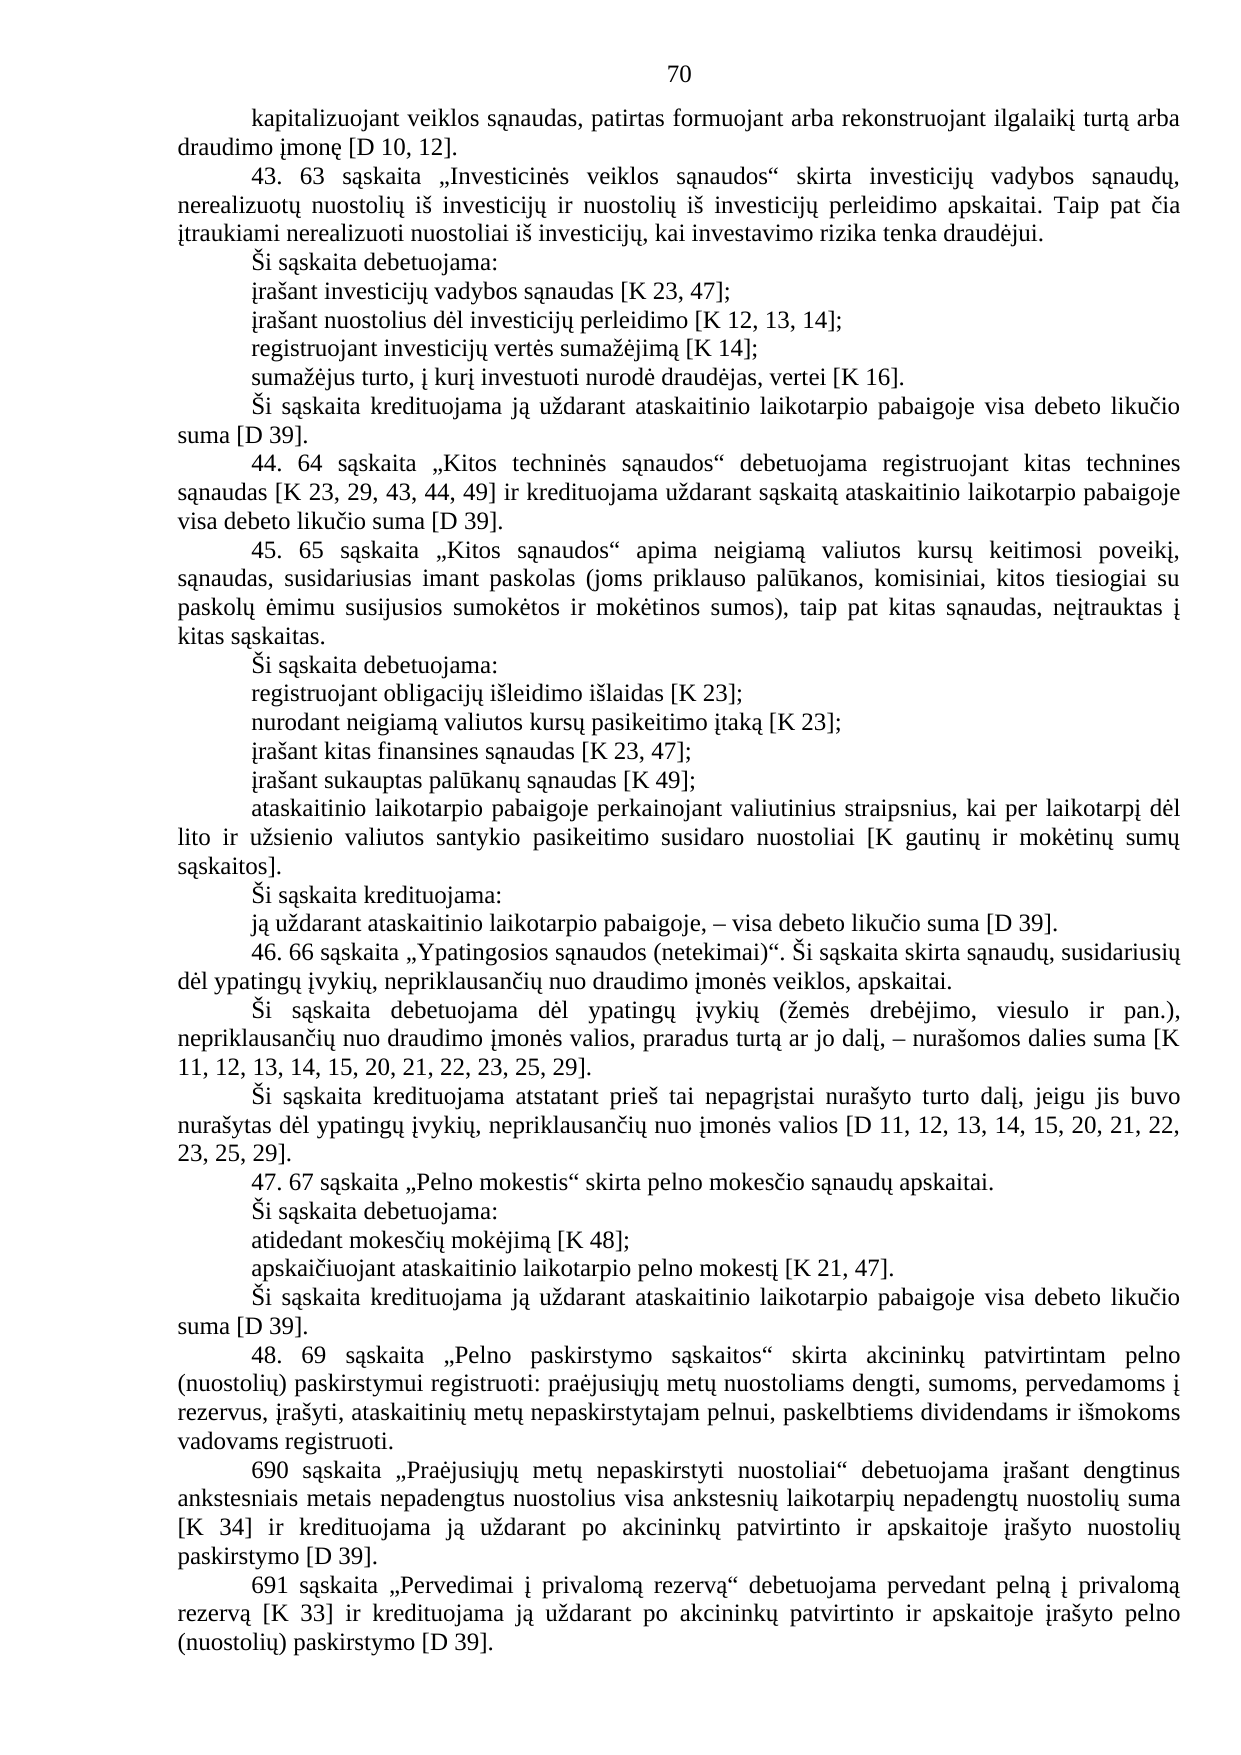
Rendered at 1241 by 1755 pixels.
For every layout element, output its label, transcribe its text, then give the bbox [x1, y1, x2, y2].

text 691 sąskaita „Pervedimai į privalomą rezervą“ debetuojama pervedant pelną į privalomą rezervą [K 33] ir kredituojama ją uždarant po akcininkų patvirtinto ir apskaitoje įrašyto pelno (nuostolių) paskirstymo [D 39]. [177, 1570, 1181, 1656]
text 47. 67 sąskaita „Pelno mokestis“ skirta pelno mokesčio sąnaudų apskaitai. [177, 1167, 1181, 1196]
text Ši sąskaita kredituojama atstatant prieš tai nepagrįstai nurašyto turto dalį, jeigu jis buvo nurašytas dėl ypatingų įvykių, nepriklausančių nuo įmonės valios [D 11, 12, 13, 14, 15, 20, 21, 22, 23, 25, 29]. [177, 1081, 1181, 1167]
text nurodant neigiamą valiutos kursų pasikeitimo įtaką [K 23]; [177, 707, 1181, 736]
text Ši sąskaita debetuojama dėl ypatingų įvykių (žemės drebėjimo, viesulo ir pan.), nepriklausančių nuo draudimo įmonės valios, praradus turtą ar jo dalį, – nurašomos dalies suma [K 11, 12, 13, 14, 15, 20, 21, 22, 23, 25, 29]. [177, 995, 1181, 1081]
text įrašant kitas finansines sąnaudas [K 23, 47]; [177, 736, 1181, 765]
text įrašant investicijų vadybos sąnaudas [K 23, 47]; [177, 276, 1181, 305]
text 45. 65 sąskaita „Kitos sąnaudos“ apima neigiamą valiutos kursų keitimosi poveikį, sąnaudas, susidariusias imant paskolas (joms priklauso palūkanos, komisiniai, kitos tiesiogiai su paskolų ėmimu susijusios sumokėtos ir mokėtinos sumos), taip pat kitas sąnaudas, neįtrauktas į kitas sąskaitas. [177, 535, 1181, 650]
text Ši sąskaita kredituojama ją uždarant ataskaitinio laikotarpio pabaigoje visa debeto likučio suma [D 39]. [177, 1282, 1181, 1340]
text įrašant nuostolius dėl investicijų perleidimo [K 12, 13, 14]; [177, 305, 1181, 333]
text Ši sąskaita kredituojama: [177, 880, 1181, 908]
text Ši sąskaita debetuojama: [177, 1196, 1181, 1225]
text registruojant obligacijų išleidimo išlaidas [K 23]; [177, 678, 1181, 707]
text 48. 69 sąskaita „Pelno paskirstymo sąskaitos“ skirta akcininkų patvirtintam pelno (nuostolių) paskirstymui registruoti: praėjusiųjų metų nuostoliams dengti, sumoms, pervedamoms į rezervus, įrašyti, ataskaitinių metų nepaskirstytajam pelnui, paskelbtiems dividendams ir išmokoms vadovams registruoti. [177, 1340, 1181, 1455]
text sumažėjus turto, į kurį investuoti nurodė draudėjas, vertei [K 16]. [177, 362, 1181, 391]
text 43. 63 sąskaita „Investicinės veiklos sąnaudos“ skirta investicijų vadybos sąnaudų, nerealizuotų nuostolių iš investicijų ir nuostolių iš investicijų perleidimo apskaitai. Taip pat čia įtraukiami nerealizuoti nuostoliai iš investicijų, kai investavimo rizika tenka draudėjui. [177, 161, 1181, 247]
text Ši sąskaita debetuojama: [177, 247, 1181, 276]
text ją uždarant ataskaitinio laikotarpio pabaigoje, – visa debeto likučio suma [D 39]. [177, 908, 1181, 937]
text 690 sąskaita „Praėjusiųjų metų nepaskirstyti nuostoliai“ debetuojama įrašant dengtinus ankstesniais metais nepadengtus nuostolius visa ankstesnių laikotarpių nepadengtų nuostolių suma [K 34] ir kredituojama ją uždarant po akcininkų patvirtinto ir apskaitoje įrašyto nuostolių paskirstymo [D 39]. [177, 1455, 1181, 1570]
text atidedant mokesčių mokėjimą [K 48]; [177, 1225, 1181, 1253]
text kapitalizuojant veiklos sąnaudas, patirtas formuojant arba rekonstruojant ilgalaikį turtą arba draudimo įmonę [D 10, 12]. [177, 103, 1181, 161]
text Ši sąskaita kredituojama ją uždarant ataskaitinio laikotarpio pabaigoje visa debeto likučio suma [D 39]. [177, 391, 1181, 448]
text registruojant investicijų vertės sumažėjimą [K 14]; [177, 333, 1181, 362]
text 46. 66 sąskaita „Ypatingosios sąnaudos (netekimai)“. Ši sąskaita skirta sąnaudų, susidariusių dėl ypatingų įvykių, nepriklausančių nuo draudimo įmonės veiklos, apskaitai. [177, 937, 1181, 995]
text Ši sąskaita debetuojama: [177, 650, 1181, 678]
text įrašant sukauptas palūkanų sąnaudas [K 49]; [177, 765, 1181, 793]
text ataskaitinio laikotarpio pabaigoje perkainojant valiutinius straipsnius, kai per laikotarpį dėl lito ir užsienio valiutos santykio pasikeitimo susidaro nuostoliai [K gautinų ir mokėtinų sumų sąskaitos]. [177, 793, 1181, 880]
text apskaičiuojant ataskaitinio laikotarpio pelno mokestį [K 21, 47]. [177, 1253, 1181, 1282]
text 44. 64 sąskaita „Kitos techninės sąnaudos“ debetuojama registruojant kitas technines sąnaudas [K 23, 29, 43, 44, 49] ir kredituojama uždarant sąskaitą ataskaitinio laikotarpio pabaigoje visa debeto likučio suma [D 39]. [177, 448, 1181, 535]
